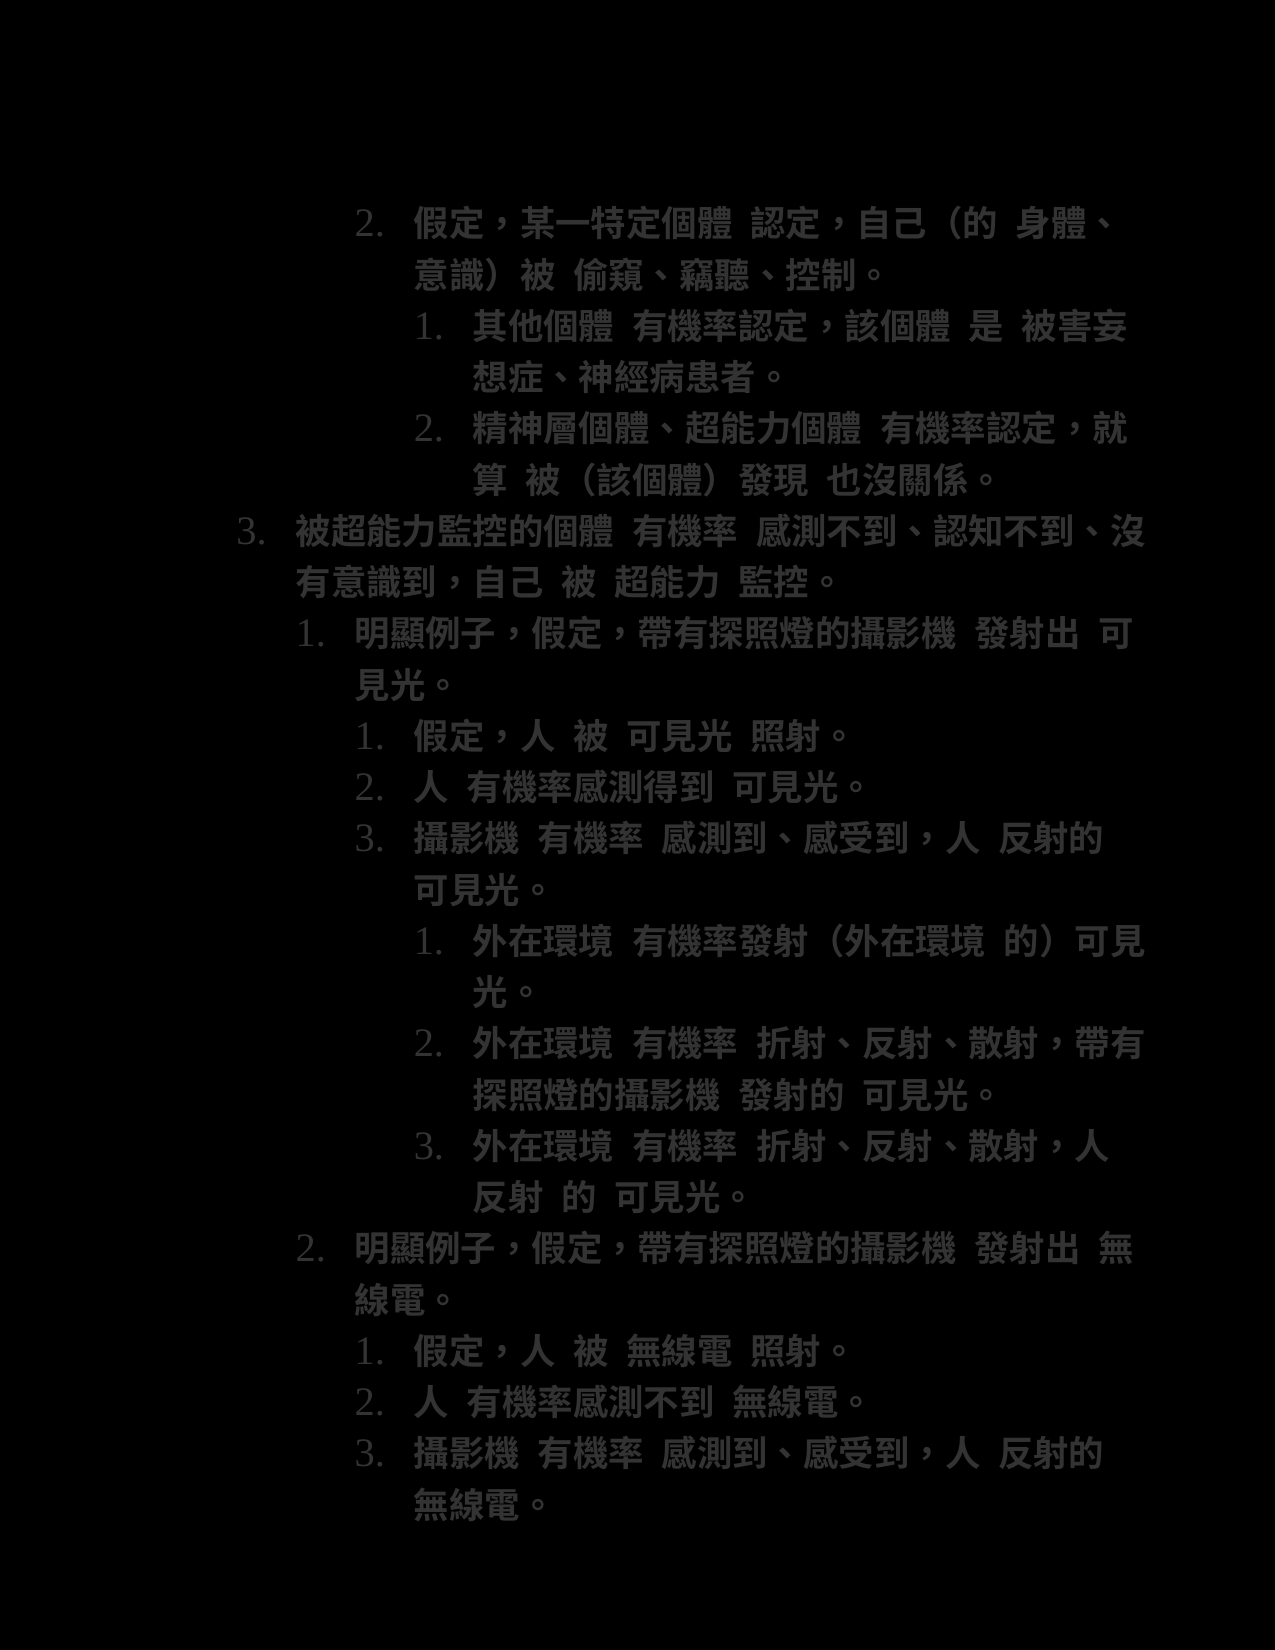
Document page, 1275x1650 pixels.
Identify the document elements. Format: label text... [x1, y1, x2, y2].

list 假定，人 被 無線電 照射。 [354, 1323, 1157, 1374]
list 人 有機率感測得到 可見光。 [354, 759, 1157, 811]
list 人 有機率感測不到 無線電。 [354, 1374, 1157, 1426]
list 精神層個體、超能力個體 有機率認定，就算 被（該個體）發現 也沒關係。 [413, 401, 1157, 503]
list 明顯例子，假定，帶有探照燈的攝影機 發射出 可見光。 [295, 606, 1157, 708]
list 外在環境 有機率 折射、反射、散射，人 反射 的 可見光。 [413, 1118, 1157, 1221]
list 假定，某一特定個體 認定，自己（的 身體、意識）被 偷窺、竊聽、控制。 [354, 196, 1157, 298]
list 外在環境 有機率發射（外在環境 的）可見光。 [413, 913, 1157, 1016]
list 其他個體 有機率認定，該個體 是 被害妄想症、神經病患者。 [413, 298, 1157, 401]
list 假定，人 被 可見光 照射。 [354, 708, 1157, 759]
list 被超能力監控的個體 有機率 感測不到、認知不到、沒有意識到，自己 被 超能力 監控。 [236, 503, 1157, 606]
list 外在環境 有機率 折射、反射、散射，帶有探照燈的攝影機 發射的 可見光。 [413, 1016, 1157, 1118]
list 攝影機 有機率 感測到、感受到，人 反射的 無線電。 [354, 1426, 1157, 1528]
list 攝影機 有機率 感測到、感受到，人 反射的 可見光。 [354, 811, 1157, 913]
list 明顯例子，假定，帶有探照燈的攝影機 發射出 無線電。 [295, 1221, 1157, 1323]
